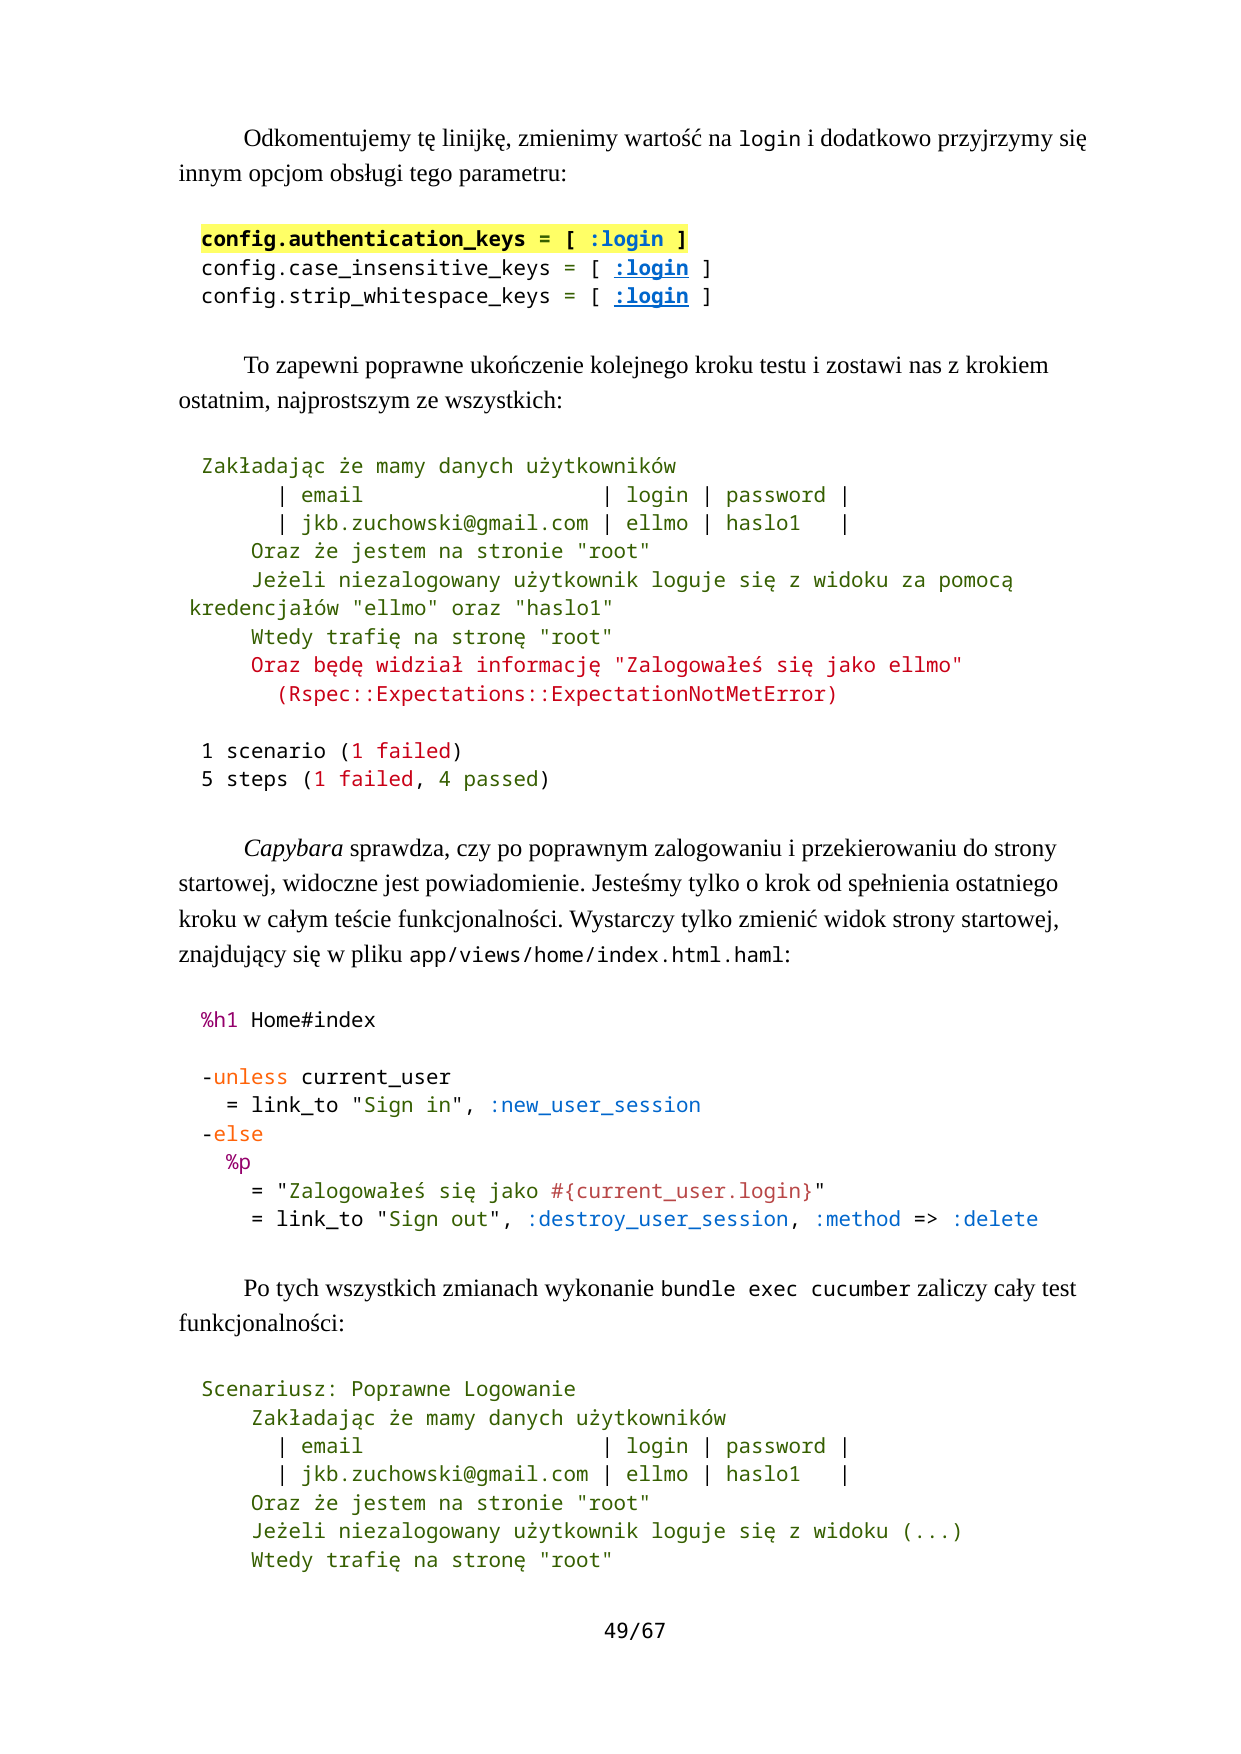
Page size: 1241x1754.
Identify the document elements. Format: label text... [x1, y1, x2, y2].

text Capybara sprawdza, czy po poprawnym zalogowaniu i przekierowaniu do strony startowej, widoczne jest powiadomienie. Jesteśmy tylko o krok od spełnienia ostatniego kroku w całym teście funkcjonalności. Wystarczy tylko zmienić widok strony startowej, znajdujący się w pliku app/views/home/index.html.haml: [178, 828, 1093, 970]
text Po tych wszystkich zmianach wykonanie bundle exec cucumber zaliczy cały test funkcjonalności: [178, 1268, 1093, 1339]
text Odkomentujemy tę linijkę, zmienimy wartość na login i dodatkowo przyjrzymy się innym opcjom obsługi tego parametru: [178, 118, 1093, 189]
table_header %h1 Home#index -unless current_user = link_to "Sign in", :new_user_session -else %p = "Zalogowałeś się jako #{current_user.login}" = link_to "Sign out", :destroy_user_session, :method => :delete [177, 1005, 1093, 1233]
table_header config.authentication_keys = [ :login ] config.case_insensitive_keys = [ :login ] config.strip_whitespace_keys = [ :login ] [177, 224, 1093, 310]
table_header Zakładając że mamy danych użytkowników | email | login | password | | jkb.zuchowski@gmail.com | ellmo | haslo1 | Oraz że jestem na stronie "root" Jeżeli niezalogowany użytkownik loguje się z widoku za pomocą kredencjałów "ellmo" oraz "haslo1" Wtedy trafię na stronę "root" Oraz będę widział informację "Zalogowałeś się jako ellmo" (Rspec::Expectations::ExpectationNotMetError) 1 scenario (1 failed) 5 steps (1 failed, 4 passed) [177, 451, 1093, 793]
text To zapewni poprawne ukończenie kolejnego kroku testu i zostawi nas z krokiem ostatnim, najprostszym ze wszystkich: [178, 345, 1093, 416]
table_header Scenariusz: Poprawne Logowanie Zakładając że mamy danych użytkowników | email | login | password | | jkb.zuchowski@gmail.com | ellmo | haslo1 | Oraz że jestem na stronie "root" Jeżeli niezalogowany użytkownik loguje się z widoku (...) Wtedy trafię na stronę "root" [177, 1374, 1093, 1573]
